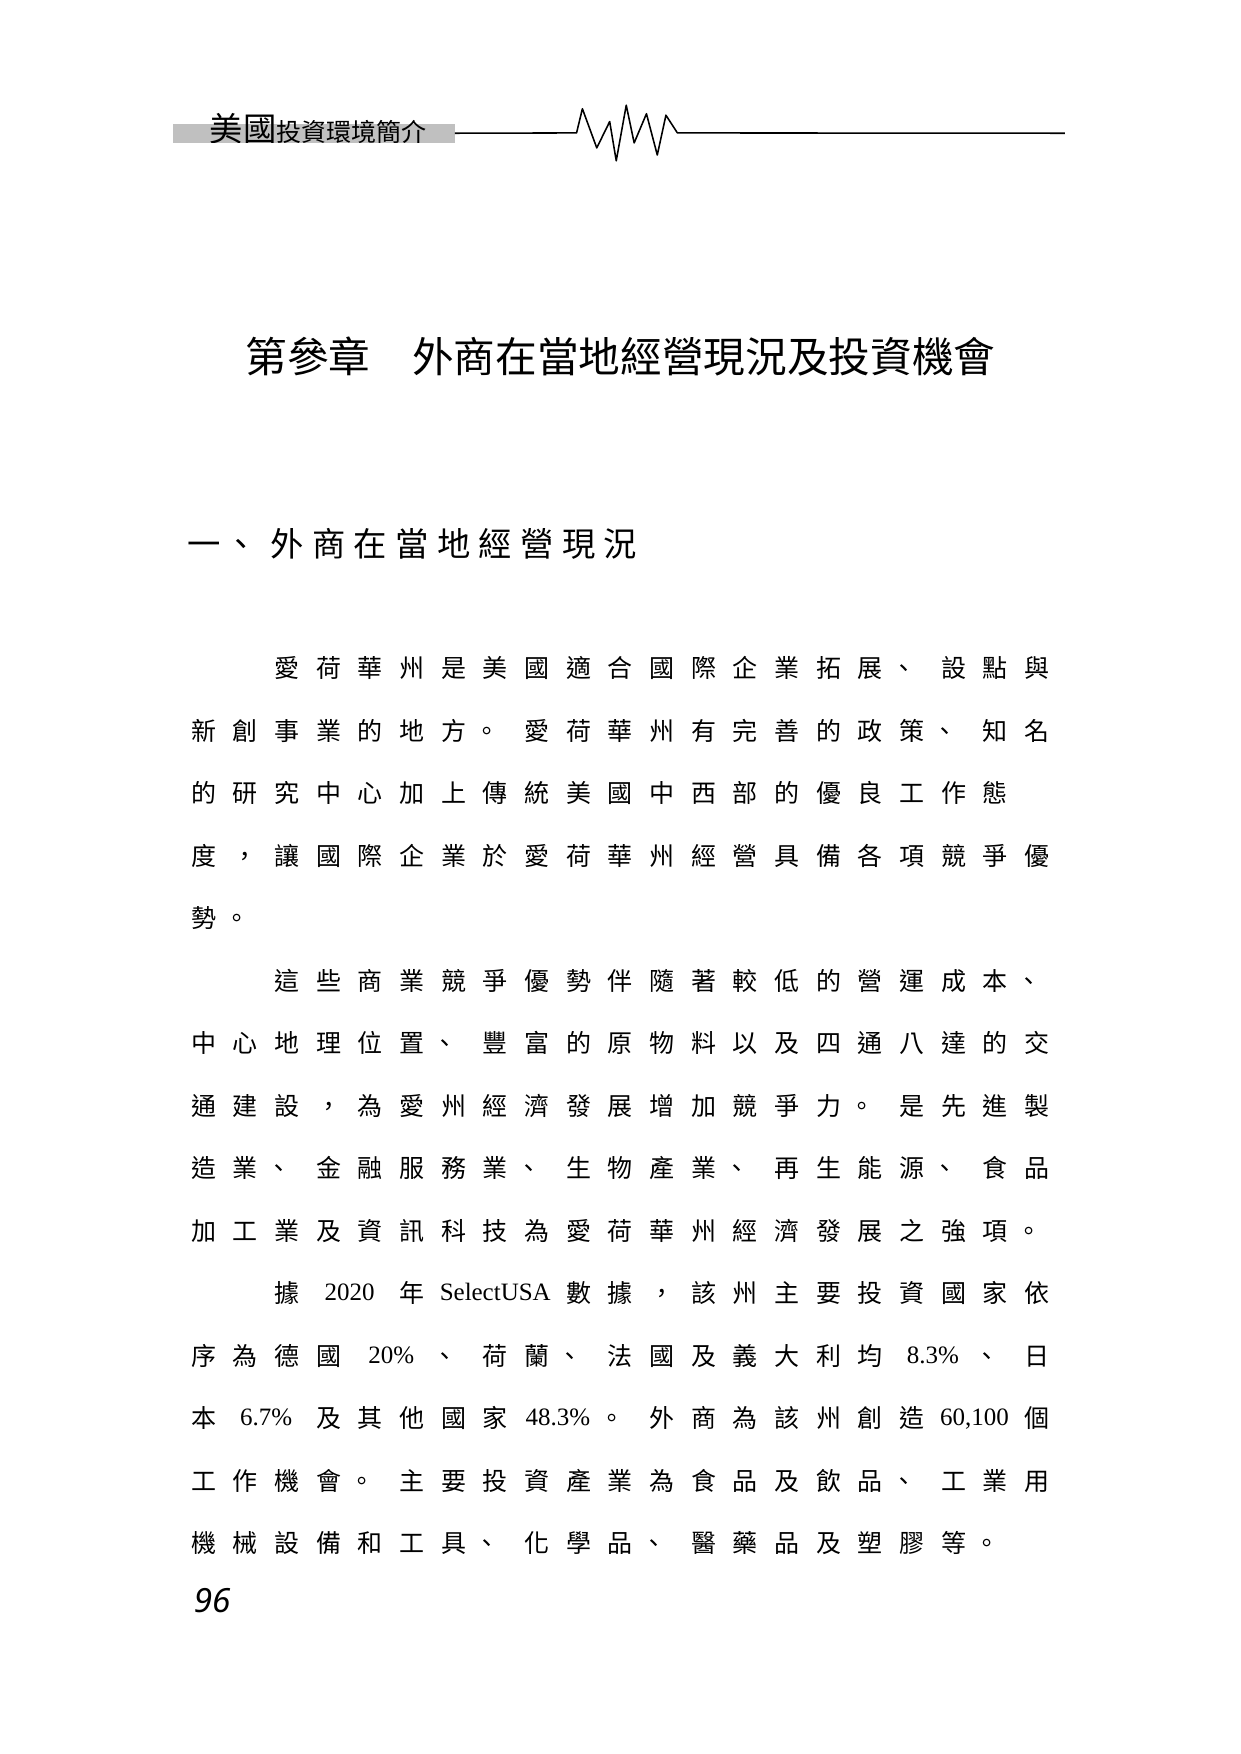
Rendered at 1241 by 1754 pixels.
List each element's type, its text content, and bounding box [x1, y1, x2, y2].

text 據2020年SelectUSA數據，該州主要投資國家依序為德國20%、荷蘭、法國及義大利均8.3%、日本6.7%及其他國家48.3%。外商為該州創造60,100個工作機會。主要投資產業為食品及飲品、工業用機械設備和工具、化學品、醫藥品及塑膠等。 [183, 1250, 1058, 1563]
text 第參章 外商在當地經營現況及投資機會 [183, 313, 1058, 375]
text 愛荷華州是美國適合國際企業拓展、設點與新創事業的地方。愛荷華州有完善的政策、知名的研究中心加上傳統美國中西部的優良工作態度，讓國際企業於愛荷華州經營具備各項競爭優勢。 [183, 625, 1058, 938]
text 這些商業競爭優勢伴隨著較低的營運成本、中心地理位置、豐富的原物料以及四通八達的交通建設，為愛州經濟發展增加競爭力。是先進製造業、金融服務業、生物產業、再生能源、食品加工業及資訊科技為愛荷華州經濟發展之強項。 [183, 938, 1058, 1250]
text 一、外商在當地經營現況 [183, 500, 1058, 563]
